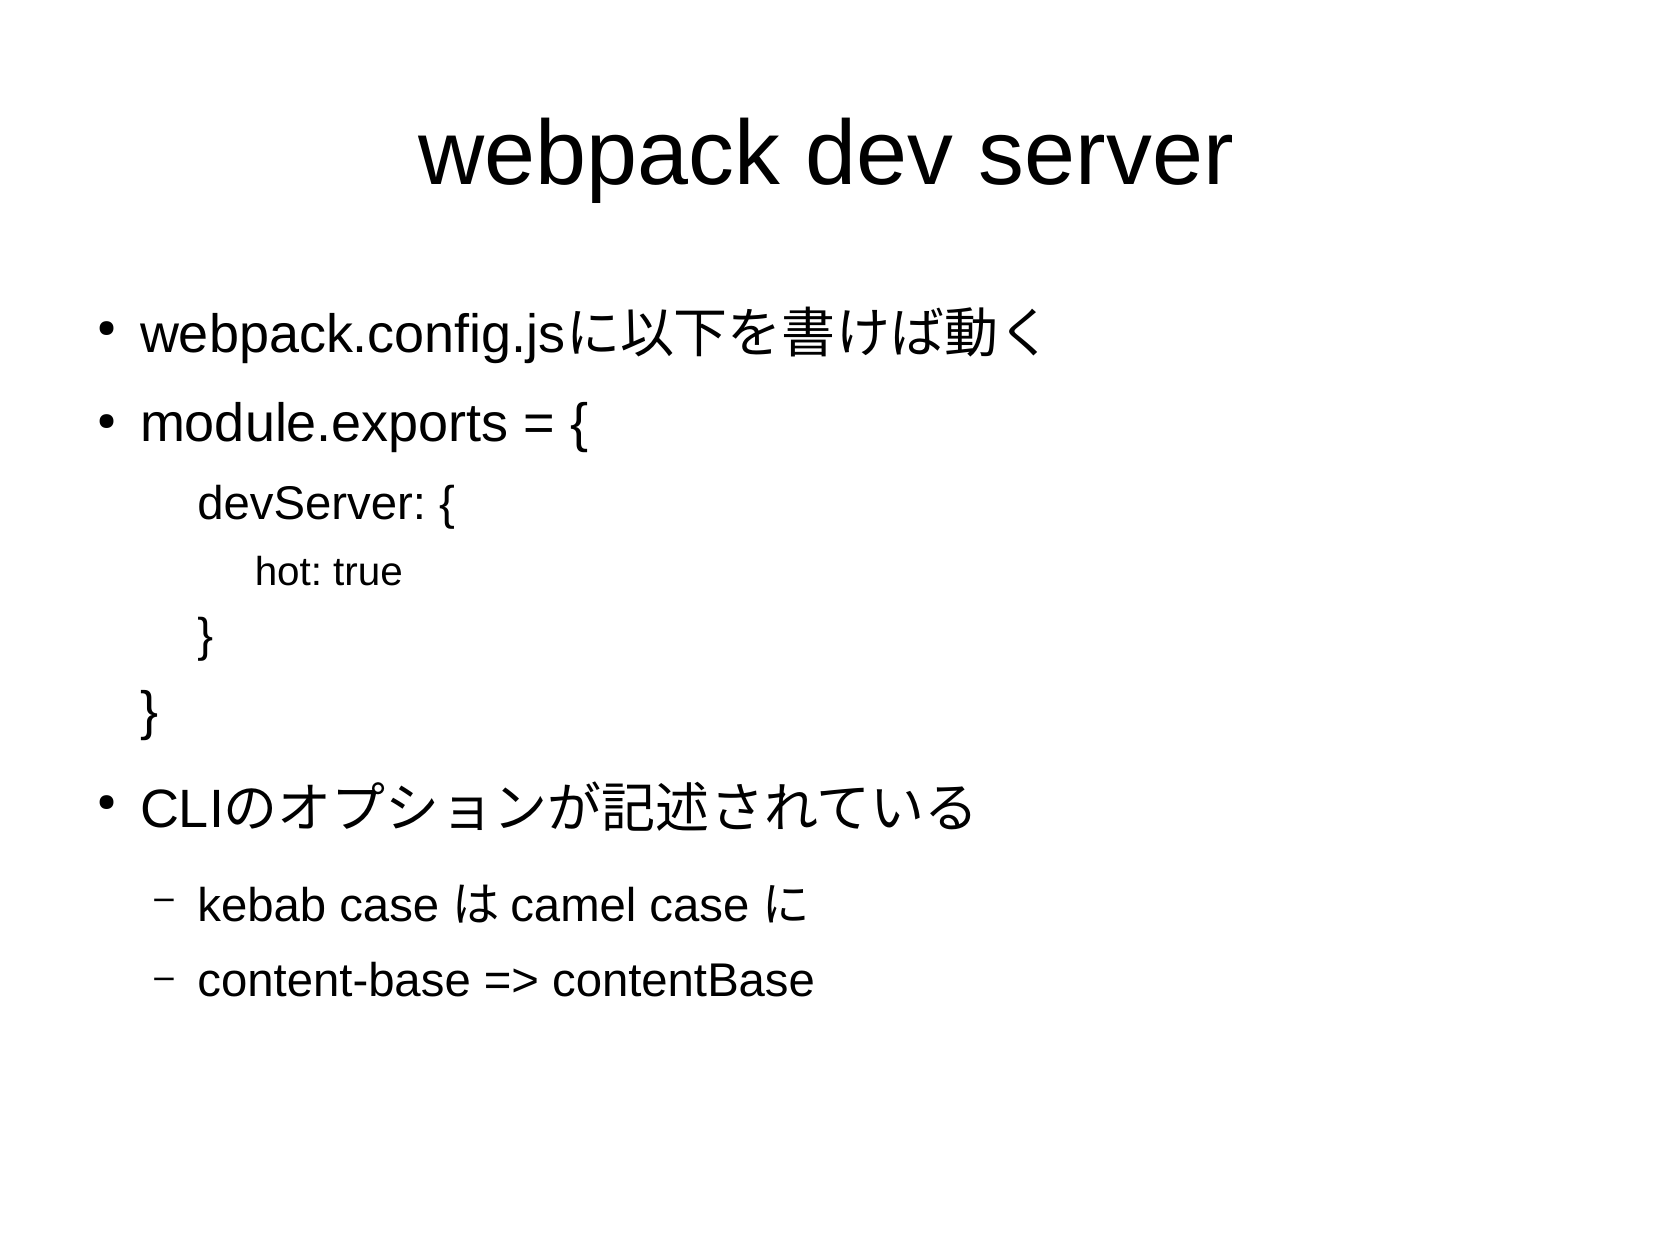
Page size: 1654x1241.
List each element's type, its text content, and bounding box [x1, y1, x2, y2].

title webpack dev server [82, 49, 1571, 257]
list webpack.config.jsに以下を書けば動く module.exports = { devServer: { hot: true } } CLIのオプションが記述されている kebab case は camel case に content-base => contentBase [82, 290, 1571, 1010]
